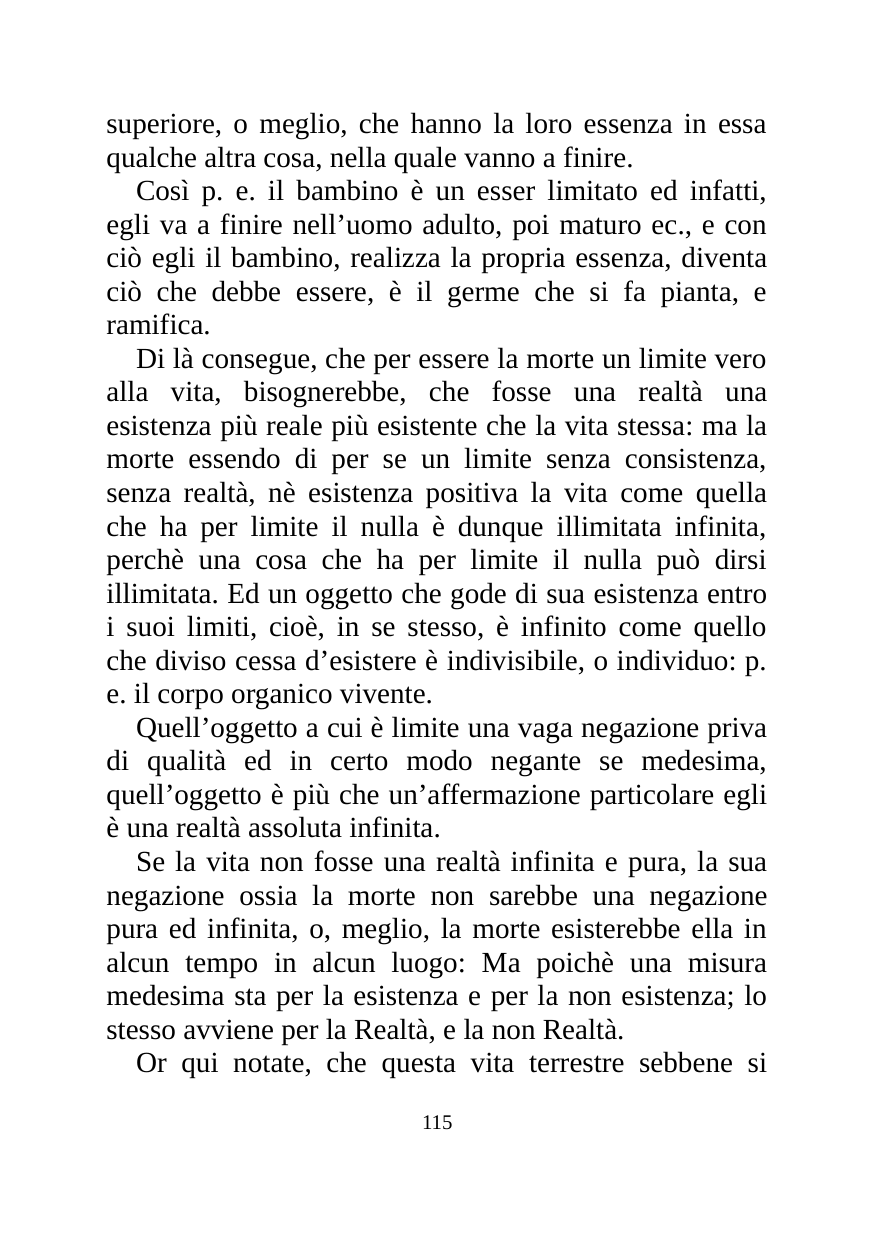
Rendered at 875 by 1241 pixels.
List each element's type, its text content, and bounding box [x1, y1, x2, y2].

text Quell’oggetto a cui è limite una vaga negazione priva di qualità ed in certo modo negante se medesima, quell’oggetto è più che un’affermazione particolare egli è una realtà assoluta infinita. [106, 710, 768, 844]
text superiore, o meglio, che hanno la loro essenza in essa qualche altra cosa, nella quale vanno a finire. [106, 106, 768, 173]
text Così p. e. il bambino è un esser limitato ed infatti, egli va a finire nell’uomo adulto, poi maturo ec., e con ciò egli il bambino, realizza la propria essenza, diventa ciò che debbe essere, è il germe che si fa pianta, e ramifica. [106, 173, 768, 341]
text Se la vita non fosse una realtà infinita e pura, la sua negazione ossia la morte non sarebbe una negazione pura ed infinita, o, meglio, la morte esisterebbe ella in alcun tempo in alcun luogo: Ma poichè una misura medesima sta per la esistenza e per la non esistenza; lo stesso avviene per la Realtà, e la non Realtà. [106, 844, 768, 1045]
text Di là consegue, che per essere la morte un limite vero alla vita, bisognerebbe, che fosse una realtà una esistenza più reale più esistente che la vita stessa: ma la morte essendo di per se un limite senza consistenza, senza realtà, nè esistenza positiva la vita come quella che ha per limite il nulla è dunque illimitata infinita, perchè una cosa che ha per limite il nulla può dirsi illimitata. Ed un oggetto che gode di sua esistenza entro i suoi limiti, cioè, in se stesso, è infinito come quello che diviso cessa d’esistere è indivisibile, o individuo: p. e. il corpo organico vivente. [106, 341, 768, 710]
text Or qui notate, che questa vita terrestre sebbene si [106, 1045, 768, 1079]
